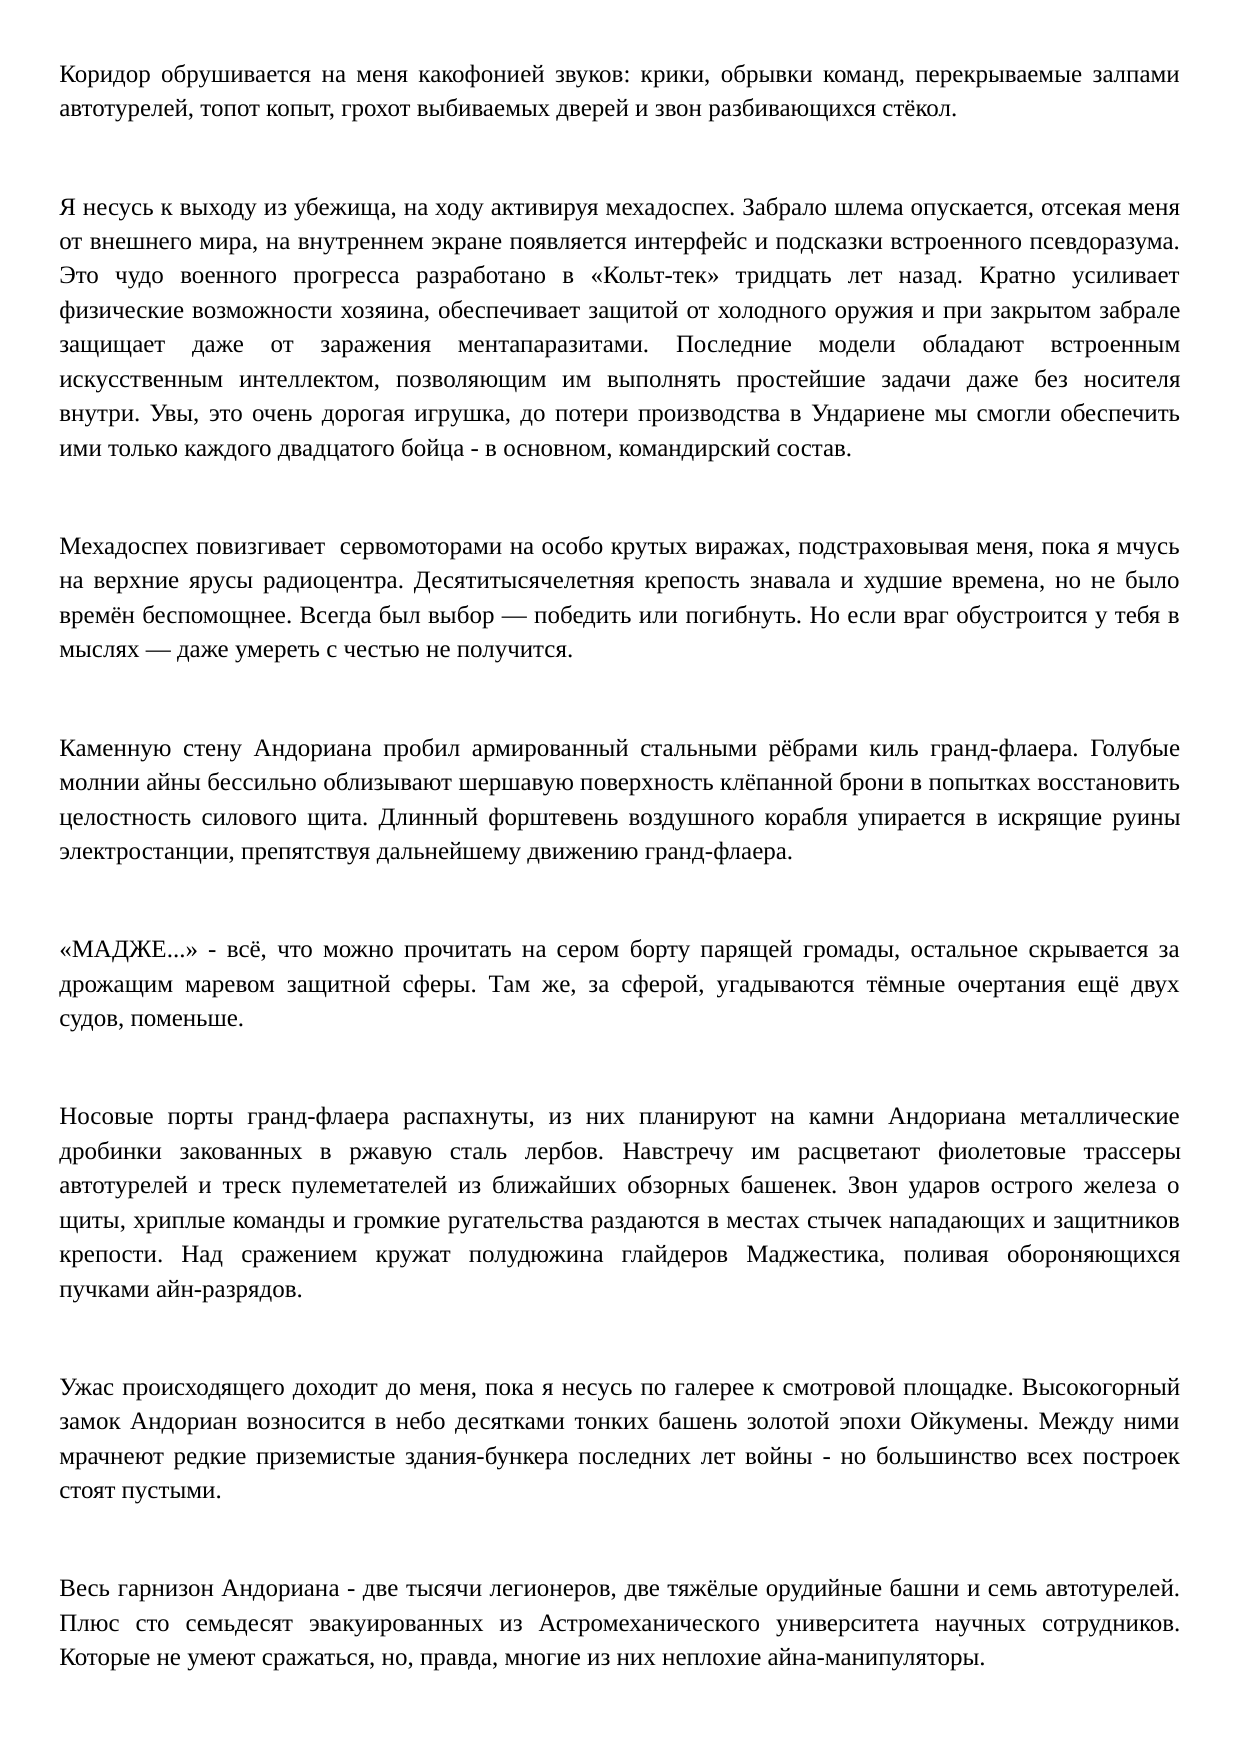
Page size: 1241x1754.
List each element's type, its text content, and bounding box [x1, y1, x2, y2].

text Носовые порты гранд-флаера распахнуты, из них планируют на камни Андориана металлические дробинки закованных в ржавую сталь лербов. Навстречу им расцветают фиолетовые трассеры автотурелей и треск пулеметателей из ближайших обзорных башенек. Звон ударов острого железа о щиты, хриплые команды и громкие ругательства раздаются в местах стычек нападающих и защитников крепости. Над сражением кружат полудюжина глайдеров Маджестика, поливая обороняющихся пучками айн-разрядов. [59, 1101, 1181, 1302]
text Весь гарнизон Андориана - две тысячи легионеров, две тяжёлые орудийные башни и семь автотурелей. Плюс сто семьдесят эвакуированных из Астромеханического университета научных сотрудников. Которые не умеют сражаться, но, правда, многие из них неплохие айна-манипуляторы. [59, 1573, 1181, 1671]
text Мехадоспех повизгивает сервомоторами на особо крутых виражах, подстраховывая меня, пока я мчусь на верхние ярусы радиоцентра. Десятитысячелетняя крепость знавала и худшие времена, но не было времён беспомощнее. Всегда был выбор — победить или погибнуть. Но если враг обустроится у тебя в мыслях — даже умереть с честью не получится. [59, 531, 1181, 663]
text Каменную стену Андориана пробил армированный стальными рёбрами киль гранд-флаера. Голубые молнии айны бессильно облизывают шершавую поверхность клёпанной брони в попытках восстановить целостность силового щита. Длинный форштевень воздушного корабля упирается в искрящие руины электростанции, препятствуя дальнейшему движению гранд-флаера. [59, 733, 1181, 865]
text Я несусь к выходу из убежища, на ходу активируя мехадоспех. Забрало шлема опускается, отсекая меня от внешнего мира, на внутреннем экране появляется интерфейс и подсказки встроенного псевдоразума. Это чудо военного прогресса разработано в «Кольт-тек» тридцать лет назад. Кратно усиливает физические возможности хозяина, обеспечивает защитой от холодного оружия и при закрытом забрале защищает даже от заражения ментапаразитами. Последние модели обладают встроенным искусственным интеллектом, позволяющим им выполнять простейшие задачи даже без носителя внутри. Увы, это очень дорогая игрушка, до потери производства в Ундариене мы смогли обеспечить ими только каждого двадцатого бойца - в основном, командирский состав. [59, 192, 1181, 462]
text Ужас происходящего доходит до меня, пока я несусь по галерее к смотровой площадке. Высокогорный замок Андориан возносится в небо десятками тонких башень золотой эпохи Ойкумены. Между ними мрачнеют редкие приземистые здания-бункера последних лет войны - но большинство всех построек стоят пустыми. [59, 1372, 1181, 1504]
text Коридор обрушивается на меня какофонией звуков: крики, обрывки команд, перекрываемые залпами автотурелей, топот копыт, грохот выбиваемых дверей и звон разбивающихся стёкол. [59, 59, 1181, 122]
text «МАДЖЕ...» - всё, что можно прочитать на сером борту парящей громады, остальное скрывается за дрожащим маревом защитной сферы. Там же, за сферой, угадываются тёмные очертания ещё двух судов, поменьше. [59, 934, 1181, 1032]
